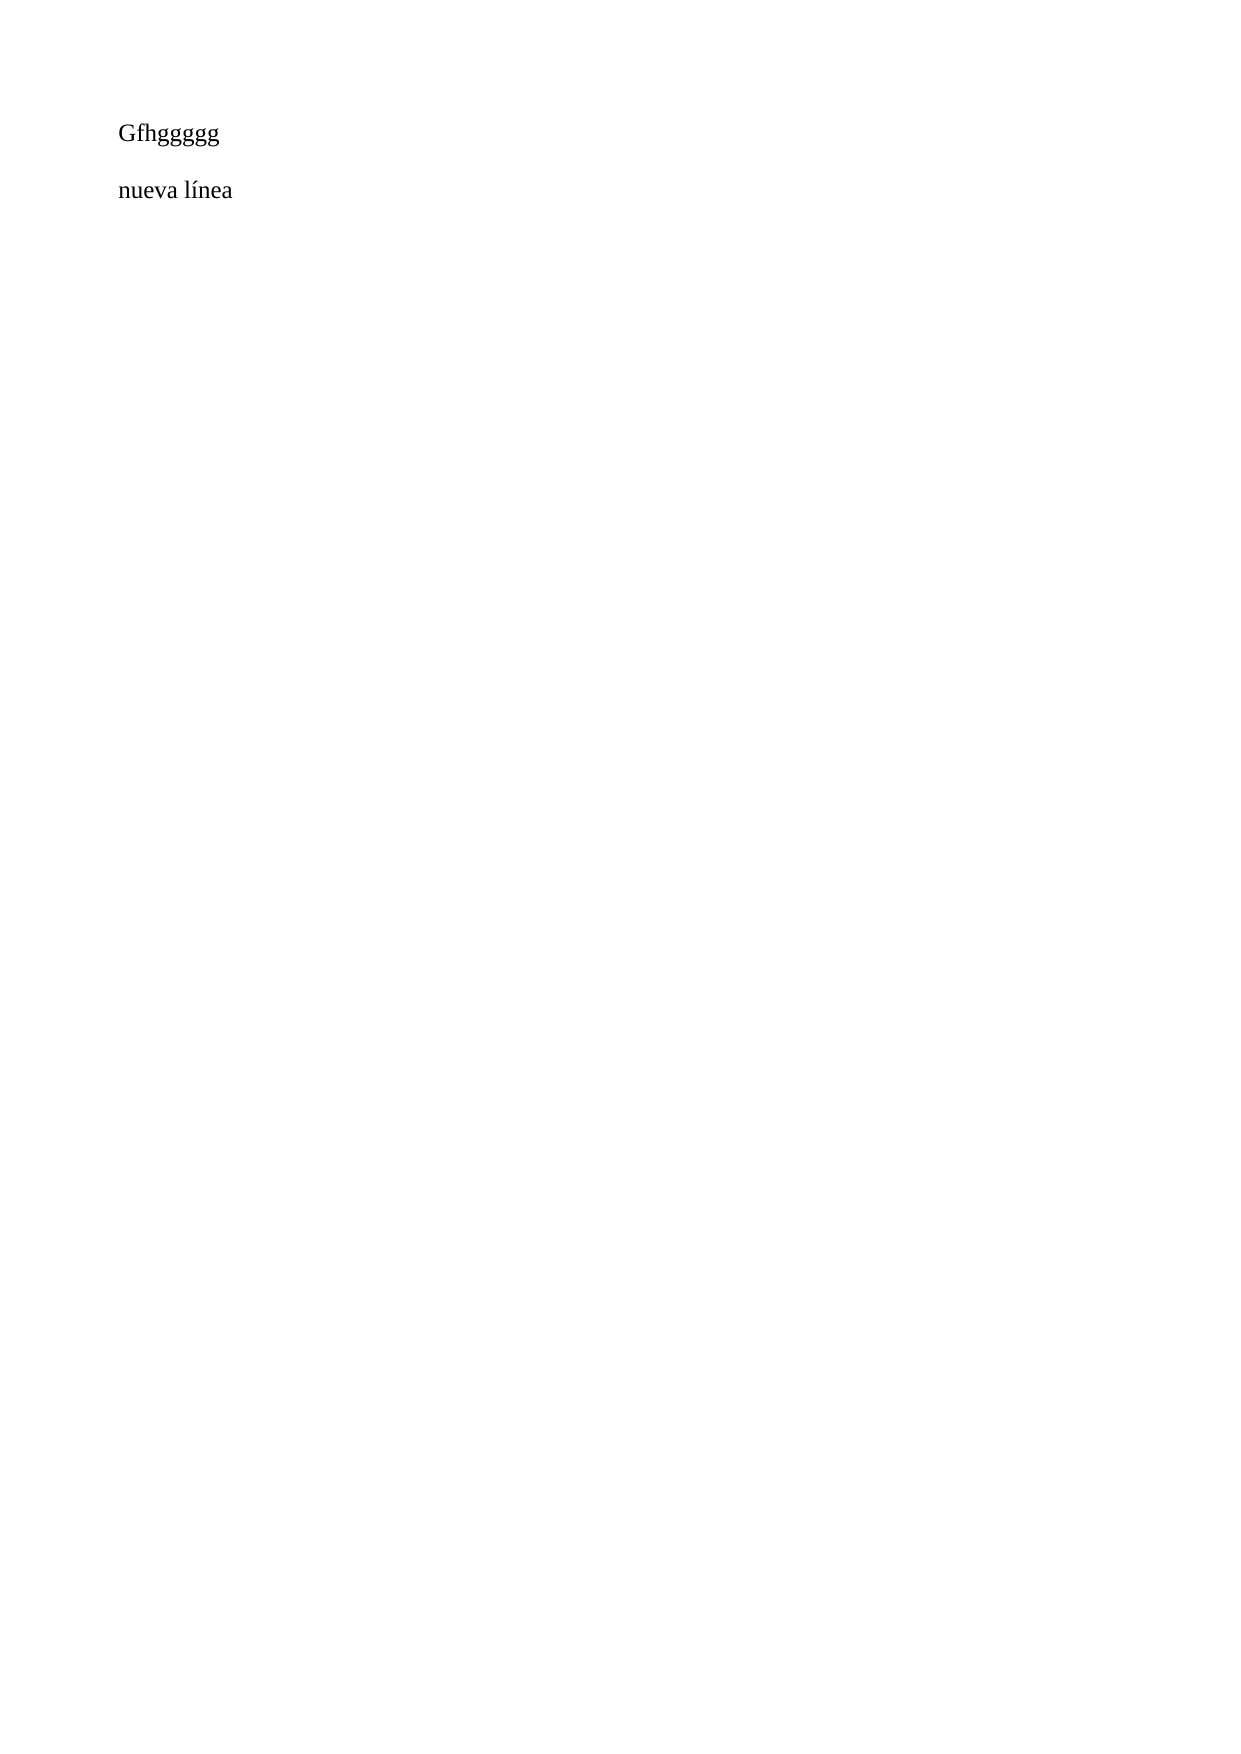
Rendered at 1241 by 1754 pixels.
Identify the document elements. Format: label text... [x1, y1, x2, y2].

text Gfhggggg [118, 118, 1122, 147]
text nueva línea [118, 176, 1122, 204]
